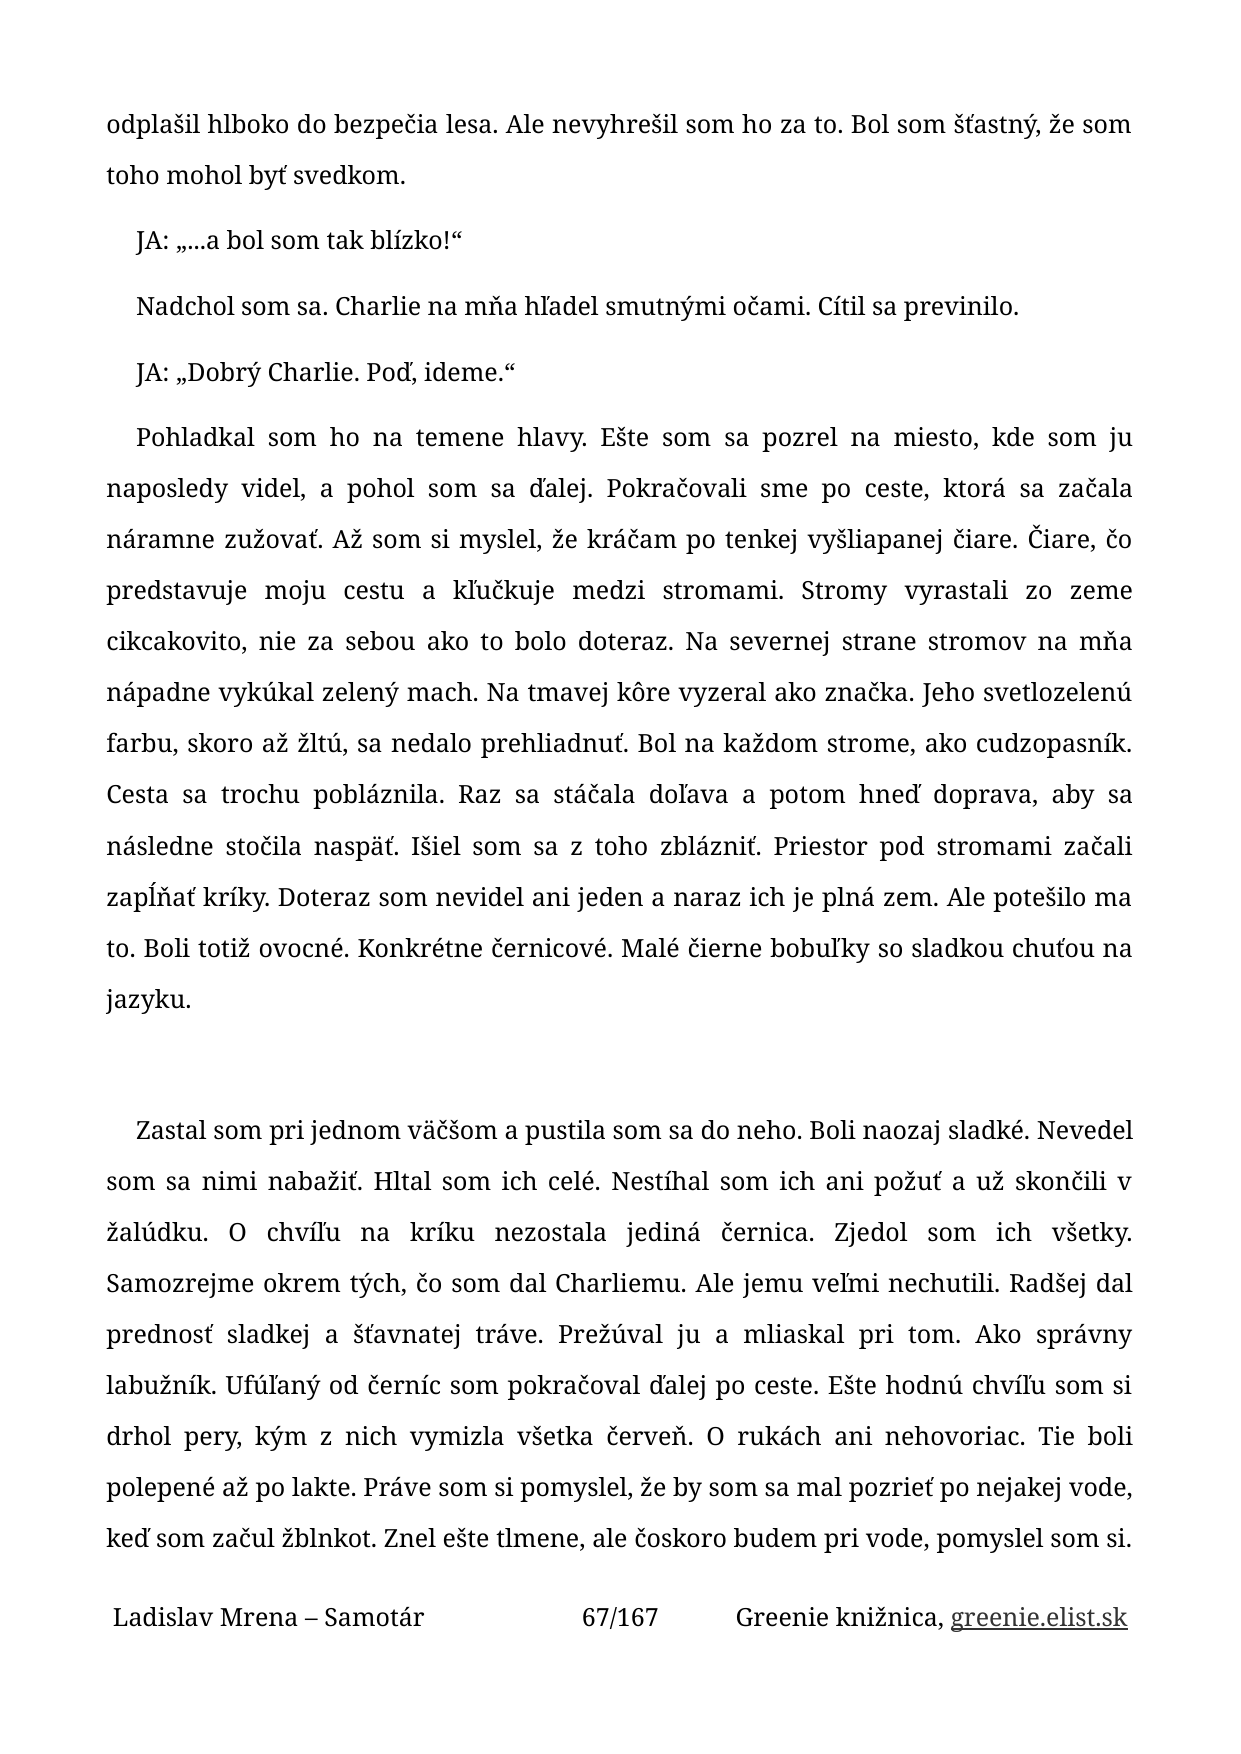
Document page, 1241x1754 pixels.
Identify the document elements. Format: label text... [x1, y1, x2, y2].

text odplašil hlboko do bezpečia lesa. Ale nevyhrešil som ho za to. Bol som šťastný, že som toho mohol byť svedkom. [106, 106, 1134, 191]
text Nadchol som sa. Charlie na mňa hľadel smutnými očami. Cítil sa previnilo. [106, 288, 1134, 323]
text JA: „Dobrý Charlie. Poď, ideme.“ [106, 354, 1134, 388]
text JA: „...a bol som tak blízko!“ [106, 223, 1134, 257]
text Zastal som pri jednom väčšom a pustila som sa do neho. Boli naozaj sladké. Nevedel som sa nimi nabažiť. Hltal som ich celé. Nestíhal som ich ani požuť a už skončili v žalúdku. O chvíľu na kríku nezostala jediná černica. Zjedol som ich všetky. Samozrejme okrem tých, čo som dal Charliemu. Ale jemu veľmi nechutili. Radšej dal prednosť sladkej a šťavnatej tráve. Prežúval ju a mliaskal pri tom. Ako správny labužník. Ufúľaný od černíc som pokračoval ďalej po ceste. Ešte hodnú chvíľu som si drhol pery, kým z nich vymizla všetka červeň. O rukách ani nehovoriac. Tie boli polepené až po lakte. Práve som si pomyslel, že by som sa mal pozrieť po nejakej vode, keď som začul žblnkot. Znel ešte tlmene, ale čoskoro budem pri vode, pomyslel som si. [106, 1112, 1134, 1555]
text Pohladkal som ho na temene hlavy. Ešte som sa pozrel na miesto, kde som ju naposledy videl, a pohol som sa ďalej. Pokračovali sme po ceste, ktorá sa začala náramne zužovať. Až som si myslel, že kráčam po tenkej vyšliapanej čiare. Čiare, čo predstavuje moju cestu a kľučkuje medzi stromami. Stromy vyrastali zo zeme cikcakovito, nie za sebou ako to bolo doteraz. Na severnej strane stromov na mňa nápadne vykúkal zelený mach. Na tmavej kôre vyzeral ako značka. Jeho svetlozelenú farbu, skoro až žltú, sa nedalo prehliadnuť. Bol na každom strome, ako cudzopasník. Cesta sa trochu pobláznila. Raz sa stáčala doľava a potom hneď doprava, aby sa následne stočila naspäť. Išiel som sa z toho zblázniť. Priestor pod stromami začali zapĺňať kríky. Doteraz som nevidel ani jeden a naraz ich je plná zem. Ale potešilo ma to. Boli totiž ovocné. Konkrétne černicové. Malé čierne bobuľky so sladkou chuťou na jazyku. [106, 420, 1134, 1015]
